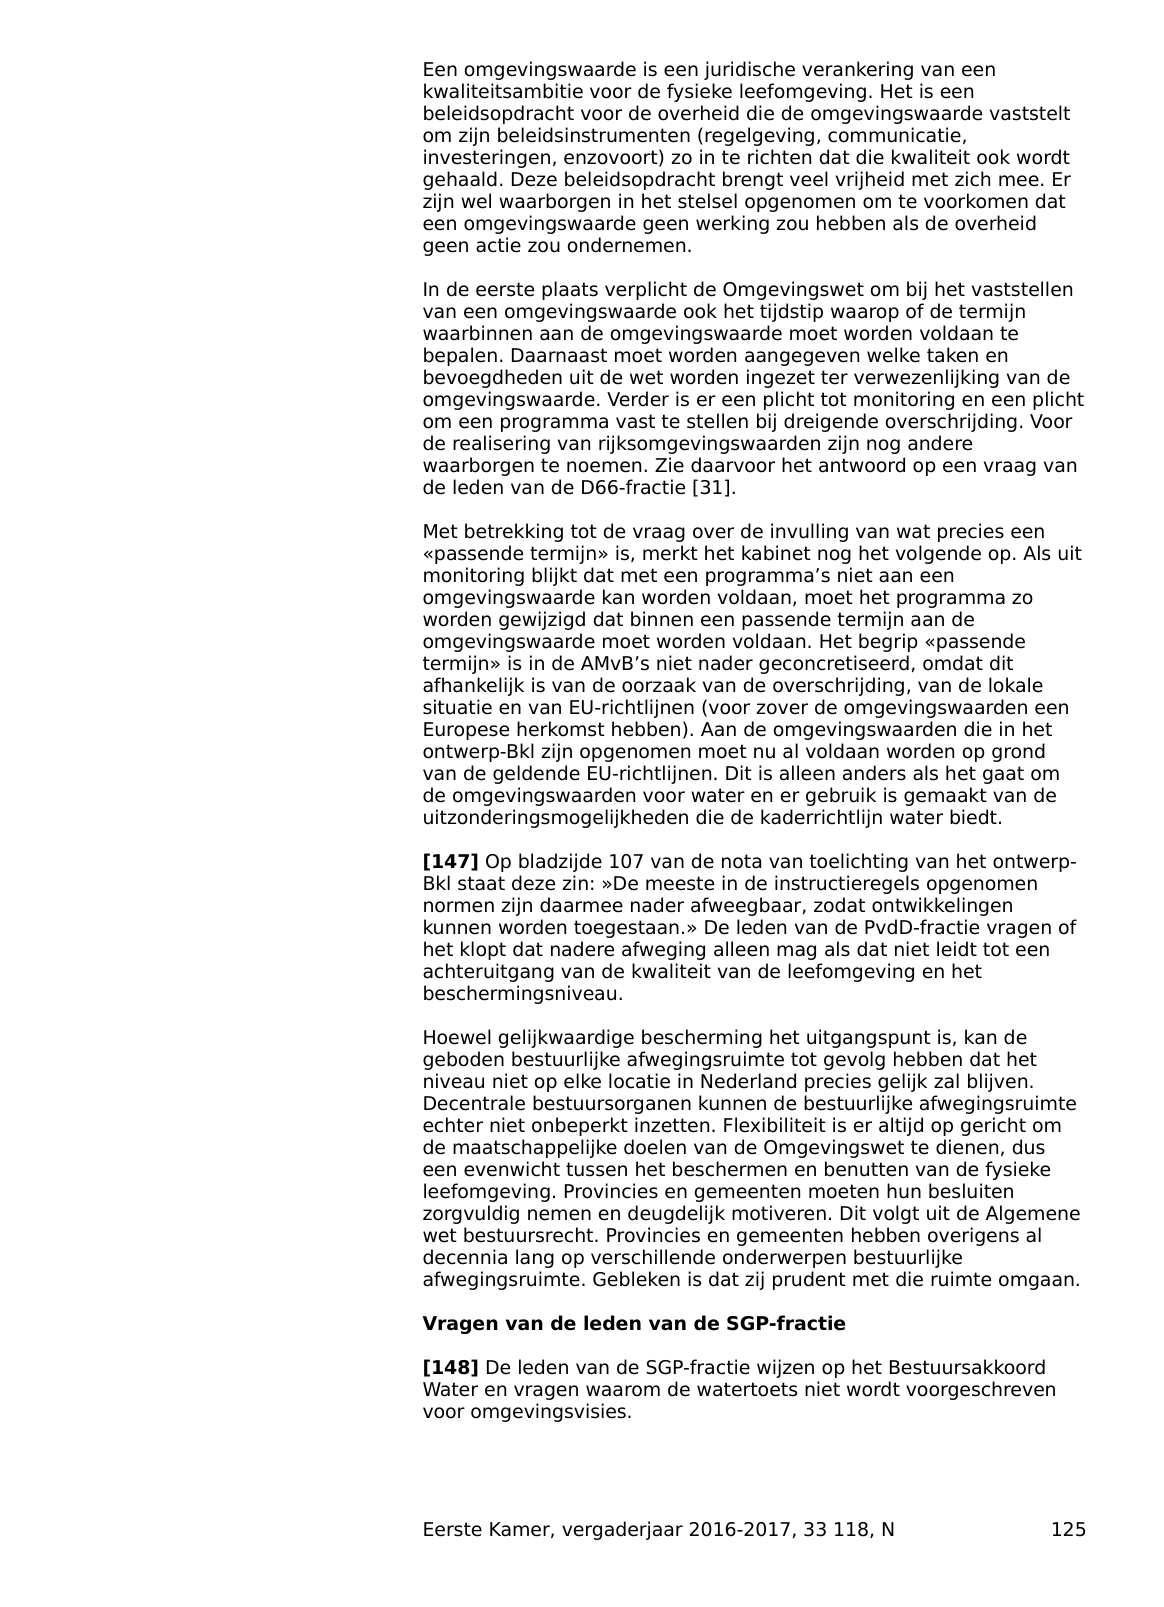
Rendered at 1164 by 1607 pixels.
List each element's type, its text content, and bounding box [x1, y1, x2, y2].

text Een omgevingswaarde is een juridische verankering van een kwaliteitsambitie voor de fysieke leefomgeving. Het is een beleidsopdracht voor de overheid die de omgevingswaarde vaststelt om zijn beleidsinstrumenten (regelgeving, communicatie, investeringen, enzovoort) zo in te richten dat die kwaliteit ook wordt gehaald. Deze beleidsopdracht brengt veel vrijheid met zich mee. Er zijn wel waarborgen in het stelsel opgenomen om te voorkomen dat een omgevingswaarde geen werking zou hebben als de overheid geen actie zou ondernemen. [422, 59, 1087, 257]
text Hoewel gelijkwaardige bescherming het uitgangspunt is, kan de geboden bestuurlijke afwegingsruimte tot gevolg hebben dat het niveau niet op elke locatie in Nederland precies gelijk zal blijven. Decentrale bestuursorganen kunnen de bestuurlijke afwegingsruimte echter niet onbeperkt inzetten. Flexibiliteit is er altijd op gericht om de maatschappelijke doelen van de Omgevingswet te dienen, dus een evenwicht tussen het beschermen en benutten van de fysieke leefomgeving. Provincies en gemeenten moeten hun besluiten zorgvuldig nemen en deugdelijk motiveren. Dit volgt uit de Algemene wet bestuursrecht. Provincies en gemeenten hebben overigens al decennia lang op verschillende onderwerpen bestuurlijke afwegingsruimte. Gebleken is dat zij prudent met die ruimte omgaan. [422, 1027, 1087, 1291]
text [148] De leden van de SGP-fractie wijzen op het Bestuursakkoord Water en vragen waarom de watertoets niet wordt voorgeschreven voor omgevingsvisies. [422, 1357, 1087, 1423]
text Met betrekking tot de vraag over de invulling van wat precies een «passende termijn» is, merkt het kabinet nog het volgende op. Als uit monitoring blijkt dat met een programma’s niet aan een omgevingswaarde kan worden voldaan, moet het programma zo worden gewijzigd dat binnen een passende termijn aan de omgevingswaarde moet worden voldaan. Het begrip «passende termijn» is in de AMvB’s niet nader geconcretiseerd, omdat dit afhankelijk is van de oorzaak van de overschrijding, van de lokale situatie en van EU-richtlijnen (voor zover de omgevingswaarden een Europese herkomst hebben). Aan de omgevingswaarden die in het ontwerp-Bkl zijn opgenomen moet nu al voldaan worden op grond van de geldende EU-richtlijnen. Dit is alleen anders als het gaat om de omgevingswaarden voor water en er gebruik is gemaakt van de uitzonderingsmogelijkheden die de kaderrichtlijn water biedt. [422, 521, 1087, 829]
text In de eerste plaats verplicht de Omgevingswet om bij het vaststellen van een omgevingswaarde ook het tijdstip waarop of de termijn waarbinnen aan de omgevingswaarde moet worden voldaan te bepalen. Daarnaast moet worden aangegeven welke taken en bevoegdheden uit de wet worden ingezet ter verwezenlijking van de omgevingswaarde. Verder is er een plicht tot monitoring en een plicht om een programma vast te stellen bij dreigende overschrijding. Voor de realisering van rijksomgevingswaarden zijn nog andere waarborgen te noemen. Zie daarvoor het antwoord op een vraag van de leden van de D66-fractie [31]. [422, 279, 1087, 499]
subtitle Vragen van de leden van de SGP-fractie [422, 1313, 1087, 1335]
text [147] Op bladzijde 107 van de nota van toelichting van het ontwerp-Bkl staat deze zin: »De meeste in de instructieregels opgenomen normen zijn daarmee nader afweegbaar, zodat ontwikkelingen kunnen worden toegestaan.» De leden van de PvdD-fractie vragen of het klopt dat nadere afweging alleen mag als dat niet leidt tot een achteruitgang van de kwaliteit van de leefomgeving en het beschermingsniveau. [422, 851, 1087, 1005]
